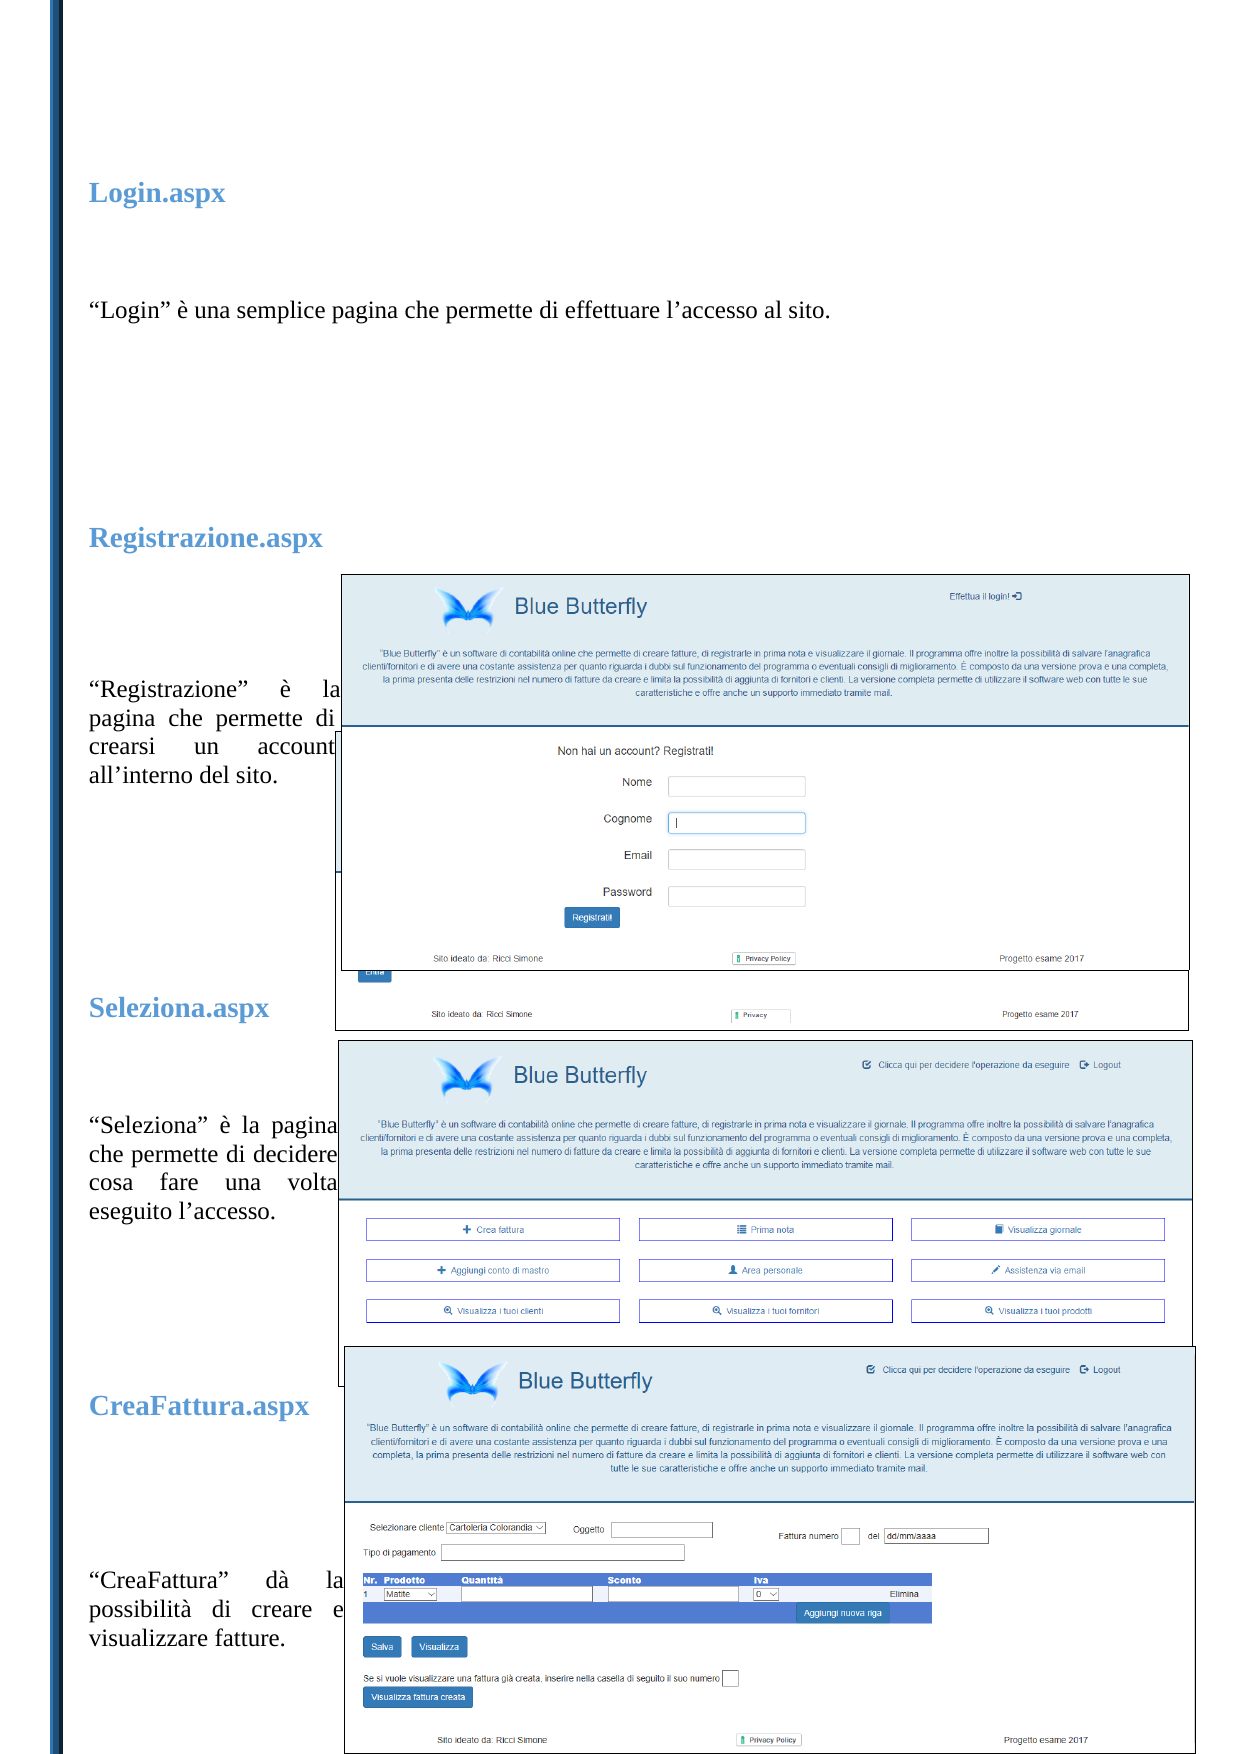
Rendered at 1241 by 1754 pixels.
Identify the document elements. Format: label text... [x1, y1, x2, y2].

text Seleziona.aspx [89, 990, 335, 1024]
text Registrazione.aspx [89, 521, 1151, 554]
text “CreaFattura” dà la possibilità di creare e visualizzare fatture. [89, 1565, 344, 1651]
text CreaFattura.aspx [89, 1388, 344, 1421]
text Login.aspx [89, 176, 1151, 209]
text “Seleziona” è la pagina che permette di decidere cosa fare una volta eseguito l’accesso. [89, 1110, 338, 1225]
text “Registrazione” è la pagina che permette di crearsi un account all’interno del sito. [89, 674, 341, 789]
text “Login” è una semplice pagina che permette di effettuare l’accesso al sito. [89, 295, 1151, 324]
